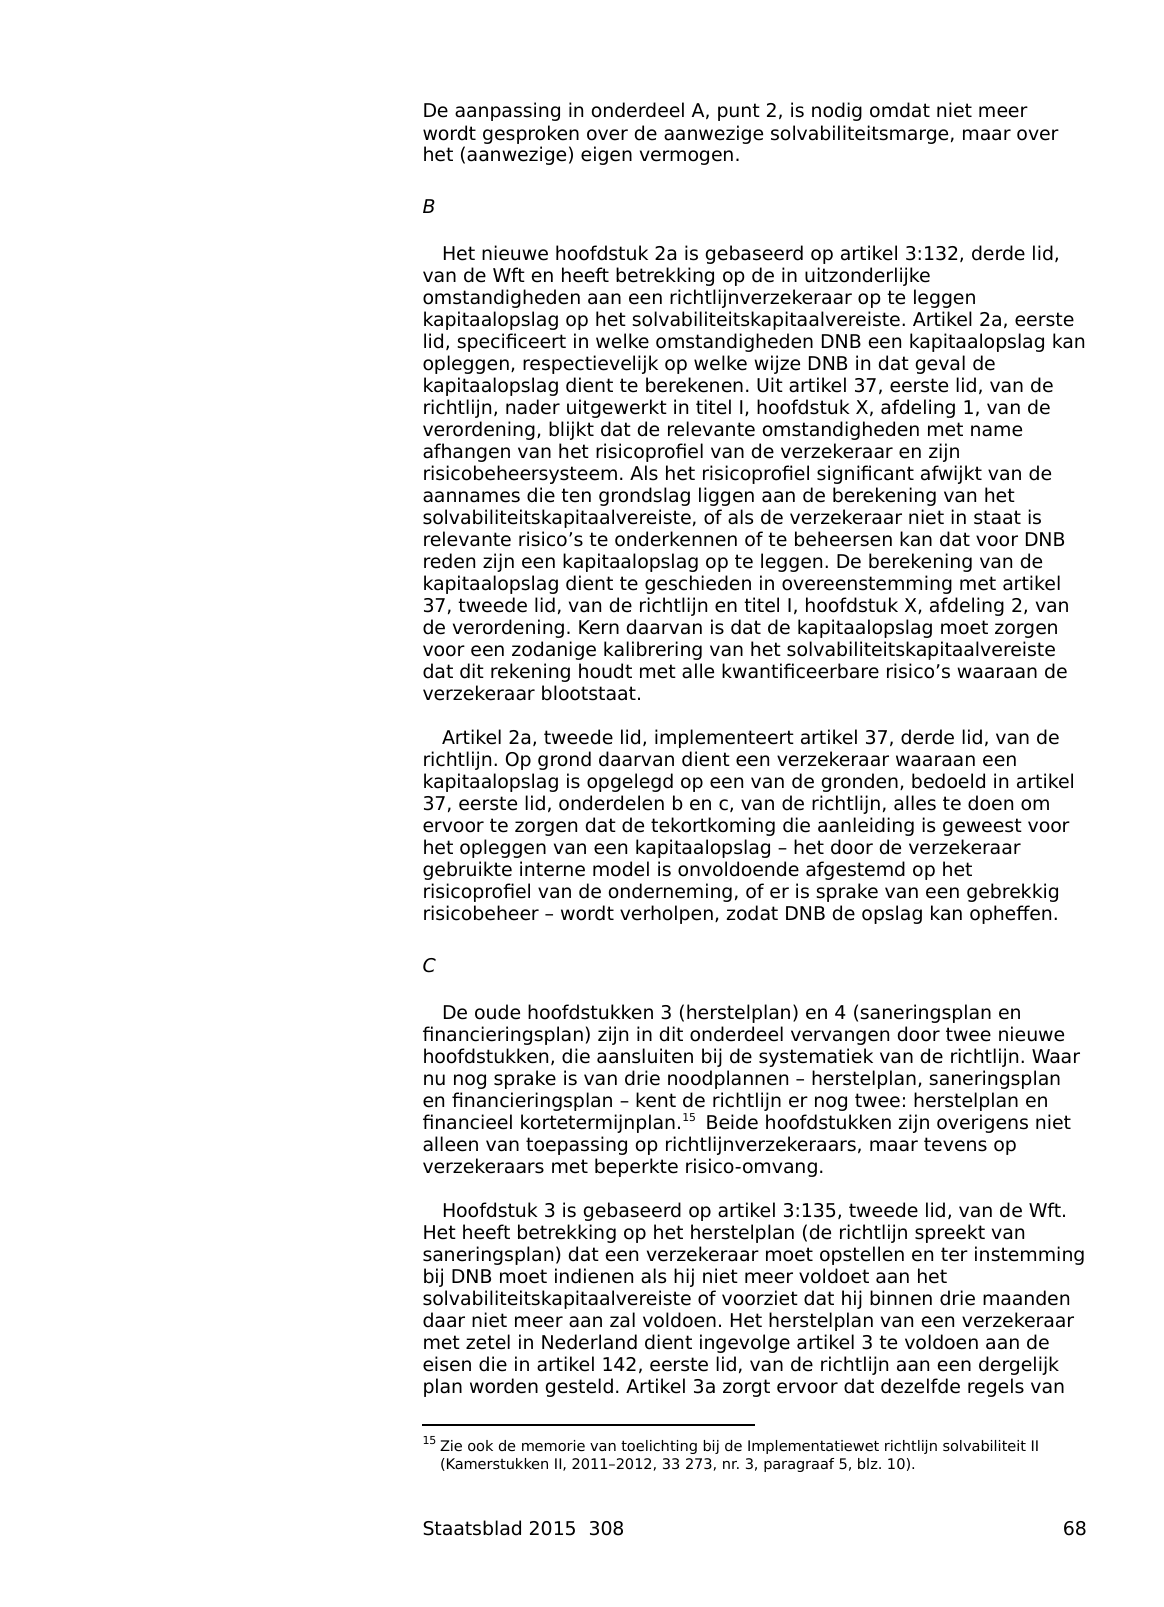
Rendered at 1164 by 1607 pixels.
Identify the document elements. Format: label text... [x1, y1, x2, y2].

text Hoofdstuk 3 is gebaseerd op artikel 3:135, tweede lid, van de Wft. Het heeft betrekking op het herstelplan (de richtlijn spreekt van saneringsplan) dat een verzekeraar moet opstellen en ter instemming bij DNB moet indienen als hij niet meer voldoet aan het solvabiliteitskapitaalvereiste of voorziet dat hij binnen drie maanden daar niet meer aan zal voldoen. Het herstelplan van een verzekeraar met zetel in Nederland dient ingevolge artikel 3 te voldoen aan de eisen die in artikel 142, eerste lid, van de richtlijn aan een dergelijk plan worden gesteld. Artikel 3a zorgt ervoor dat dezelfde regels van [422, 1200, 1087, 1398]
text De oude hoofdstukken 3 (herstelplan) en 4 (saneringsplan en financieringsplan) zijn in dit onderdeel vervangen door twee nieuwe hoofdstukken, die aansluiten bij de systematiek van de richtlijn. Waar nu nog sprake is van drie noodplannen – herstelplan, saneringsplan en financieringsplan – kent de richtlijn er nog twee: herstelplan en financieel kortetermijnplan. Beide hoofdstukken zijn overigens niet alleen van toepassing op richtlijnverzekeraars, maar tevens op verzekeraars met beperkte risico-omvang. [422, 1002, 1087, 1178]
text Artikel 2a, tweede lid, implementeert artikel 37, derde lid, van de richtlijn. Op grond daarvan dient een verzekeraar waaraan een kapitaalopslag is opgelegd op een van de gronden, bedoeld in artikel 37, eerste lid, onderdelen b en c, van de richtlijn, alles te doen om ervoor te zorgen dat de tekortkoming die aanleiding is geweest voor het opleggen van een kapitaalopslag – het door de verzekeraar gebruikte interne model is onvoldoende afgestemd op het risicoprofiel van de onderneming, of er is sprake van een gebrekkig risicobeheer – wordt verholpen, zodat DNB de opslag kan opheffen. [422, 727, 1087, 925]
subtitle B [422, 196, 1087, 218]
text Zie ook de memorie van toelichting bij de Implementatiewet richtlijn solvabiliteit II (Kamerstukken II, 2011–2012, 33 273, nr. 3, paragraaf 5, blz. 10). [422, 1434, 1087, 1473]
subtitle C [422, 955, 1087, 977]
text De aanpassing in onderdeel A, punt 2, is nodig omdat niet meer wordt gesproken over de aanwezige solvabiliteitsmarge, maar over het (aanwezige) eigen vermogen. [422, 100, 1087, 166]
text Het nieuwe hoofdstuk 2a is gebaseerd op artikel 3:132, derde lid, van de Wft en heeft betrekking op de in uitzonderlijke omstandigheden aan een richtlijnverzekeraar op te leggen kapitaalopslag op het solvabiliteitskapitaalvereiste. Artikel 2a, eerste lid, specificeert in welke omstandigheden DNB een kapitaalopslag kan opleggen, respectievelijk op welke wijze DNB in dat geval de kapitaalopslag dient te berekenen. Uit artikel 37, eerste lid, van de richtlijn, nader uitgewerkt in titel I, hoofdstuk X, afdeling 1, van de verordening, blijkt dat de relevante omstandigheden met name afhangen van het risicoprofiel van de verzekeraar en zijn risicobeheersysteem. Als het risicoprofiel significant afwijkt van de aannames die ten grondslag liggen aan de berekening van het solvabiliteitskapitaalvereiste, of als de verzekeraar niet in staat is relevante risico’s te onderkennen of te beheersen kan dat voor DNB reden zijn een kapitaalopslag op te leggen. De berekening van de kapitaalopslag dient te geschieden in overeenstemming met artikel 37, tweede lid, van de richtlijn en titel I, hoofdstuk X, afdeling 2, van de verordening. Kern daarvan is dat de kapitaalopslag moet zorgen voor een zodanige kalibrering van het solvabiliteitskapitaalvereiste dat dit rekening houdt met alle kwantificeerbare risico’s waaraan de verzekeraar blootstaat. [422, 243, 1087, 705]
